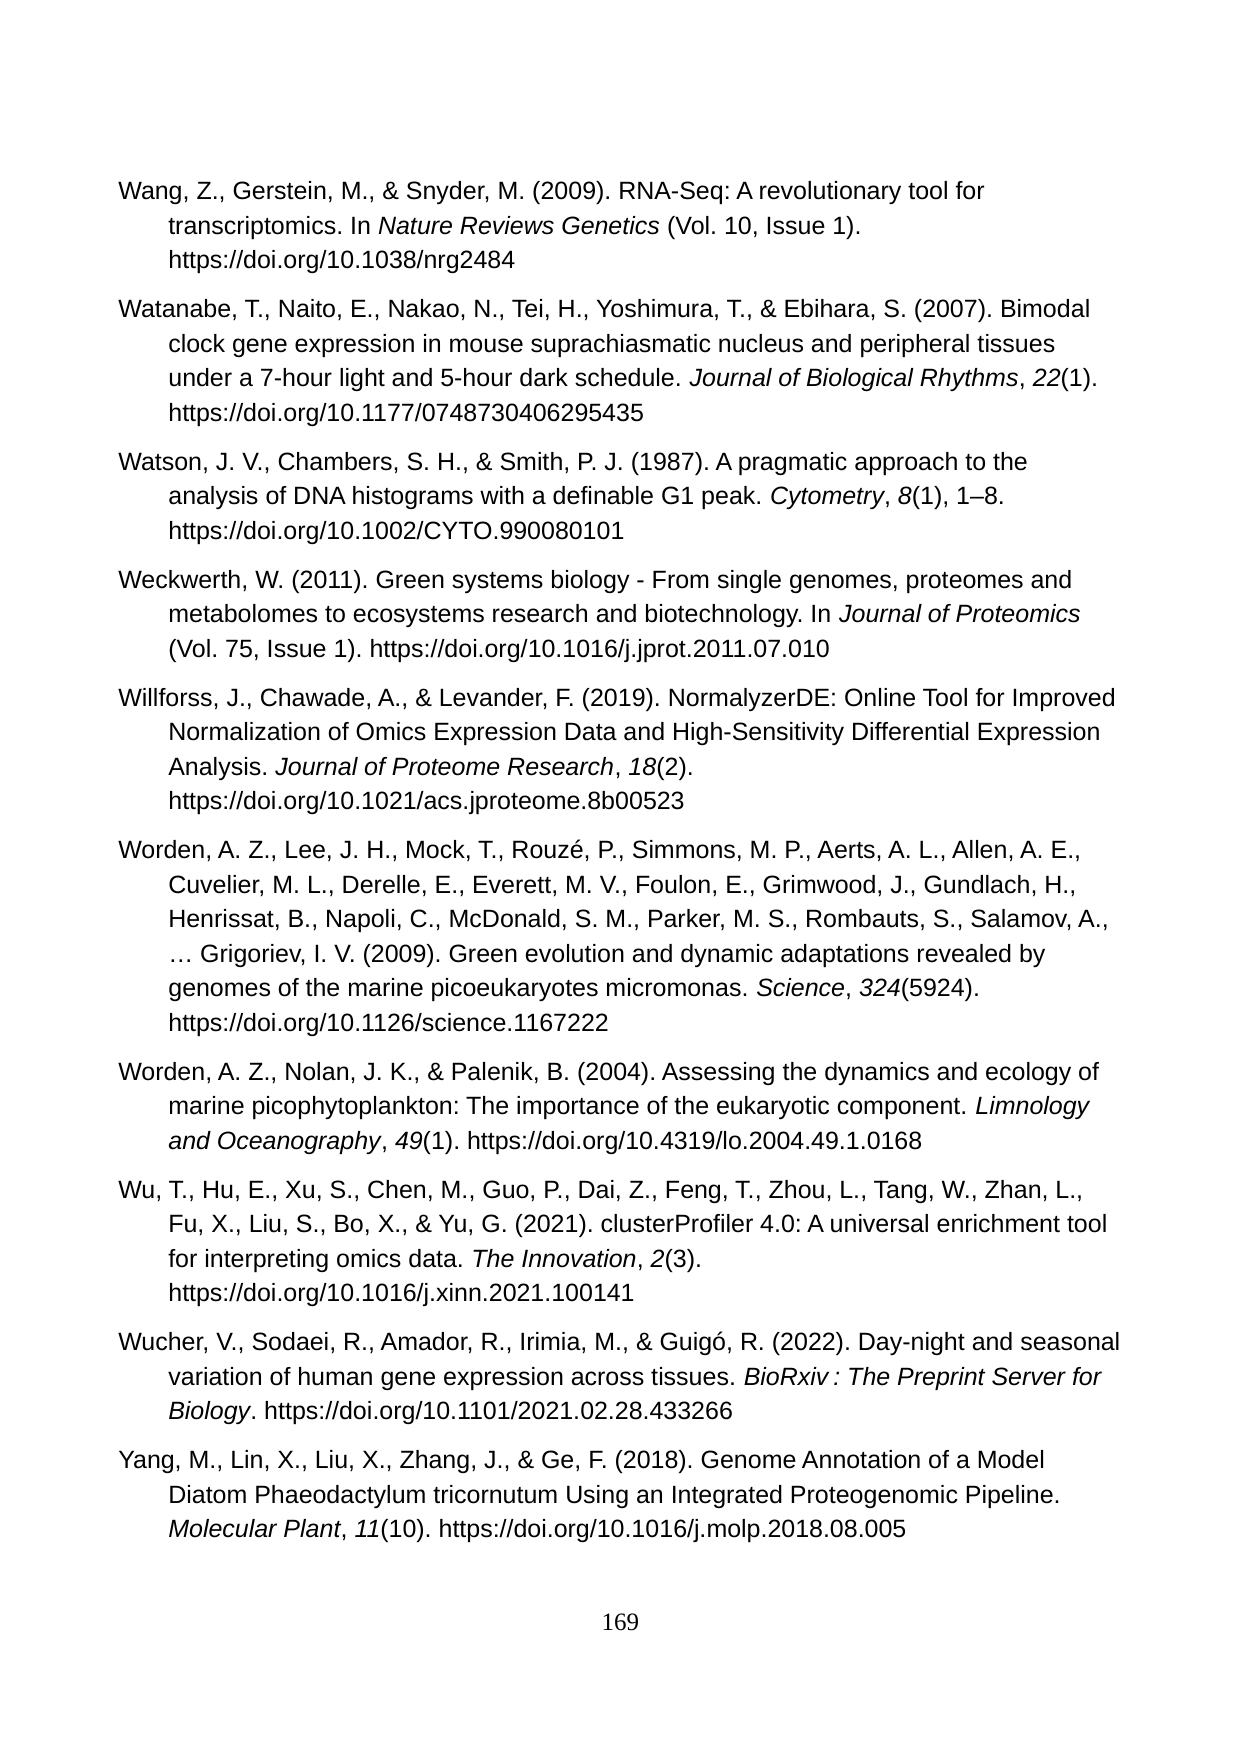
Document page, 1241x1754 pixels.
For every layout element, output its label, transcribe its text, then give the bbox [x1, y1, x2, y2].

text Wucher, V., Sodaei, R., Amador, R., Irimia, M., & Guigó, R. (2022). Day-night and seasonal variation of human gene expression across tissues. BioRxiv : The Preprint Server for Biology. https://doi.org/10.1101/2021.02.28.433266 [118, 1327, 1122, 1425]
text Worden, A. Z., Lee, J. H., Mock, T., Rouzé, P., Simmons, M. P., Aerts, A. L., Allen, A. E., Cuvelier, M. L., Derelle, E., Everett, M. V., Foulon, E., Grimwood, J., Gundlach, H., Henrissat, B., Napoli, C., McDonald, S. M., Parker, M. S., Rombauts, S., Salamov, A., … Grigoriev, I. V. (2009). Green evolution and dynamic adaptations revealed by genomes of the marine picoeukaryotes micromonas. Science, 324(5924). https://doi.org/10.1126/science.1167222 [118, 835, 1122, 1037]
text Worden, A. Z., Nolan, J. K., & Palenik, B. (2004). Assessing the dynamics and ecology of marine picophytoplankton: The importance of the eukaryotic component. Limnology and Oceanography, 49(1). https://doi.org/10.4319/lo.2004.49.1.0168 [118, 1057, 1122, 1154]
text Weckwerth, W. (2011). Green systems biology - From single genomes, proteomes and metabolomes to ecosystems research and biotechnology. In Journal of Proteomics (Vol. 75, Issue 1). https://doi.org/10.1016/j.jprot.2011.07.010 [118, 565, 1122, 663]
text Yang, M., Lin, X., Liu, X., Zhang, J., & Ge, F. (2018). Genome Annotation of a Model Diatom Phaeodactylum tricornutum Using an Integrated Proteogenomic Pipeline. Molecular Plant, 11(10). https://doi.org/10.1016/j.molp.2018.08.005 [118, 1445, 1122, 1543]
text Watanabe, T., Naito, E., Nakao, N., Tei, H., Yoshimura, T., & Ebihara, S. (2007). Bimodal clock gene expression in mouse suprachiasmatic nucleus and peripheral tissues under a 7-hour light and 5-hour dark schedule. Journal of Biological Rhythms, 22(1). https://doi.org/10.1177/0748730406295435 [118, 294, 1122, 427]
text Willforss, J., Chawade, A., & Levander, F. (2019). NormalyzerDE: Online Tool for Improved Normalization of Omics Expression Data and High-Sensitivity Differential Expression Analysis. Journal of Proteome Research, 18(2). https://doi.org/10.1021/acs.jproteome.8b00523 [118, 683, 1122, 815]
text Wang, Z., Gerstein, M., & Snyder, M. (2009). RNA-Seq: A revolutionary tool for transcriptomics. In Nature Reviews Genetics (Vol. 10, Issue 1). https://doi.org/10.1038/nrg2484 [118, 176, 1122, 274]
text Watson, J. V., Chambers, S. H., & Smith, P. J. (1987). A pragmatic approach to the analysis of DNA histograms with a definable G1 peak. Cytometry, 8(1), 1–8. https://doi.org/10.1002/CYTO.990080101 [118, 447, 1122, 544]
text Wu, T., Hu, E., Xu, S., Chen, M., Guo, P., Dai, Z., Feng, T., Zhou, L., Tang, W., Zhan, L., Fu, X., Liu, S., Bo, X., & Yu, G. (2021). clusterProfiler 4.0: A universal enrichment tool for interpreting omics data. The Innovation, 2(3). https://doi.org/10.1016/j.xinn.2021.100141 [118, 1175, 1122, 1307]
